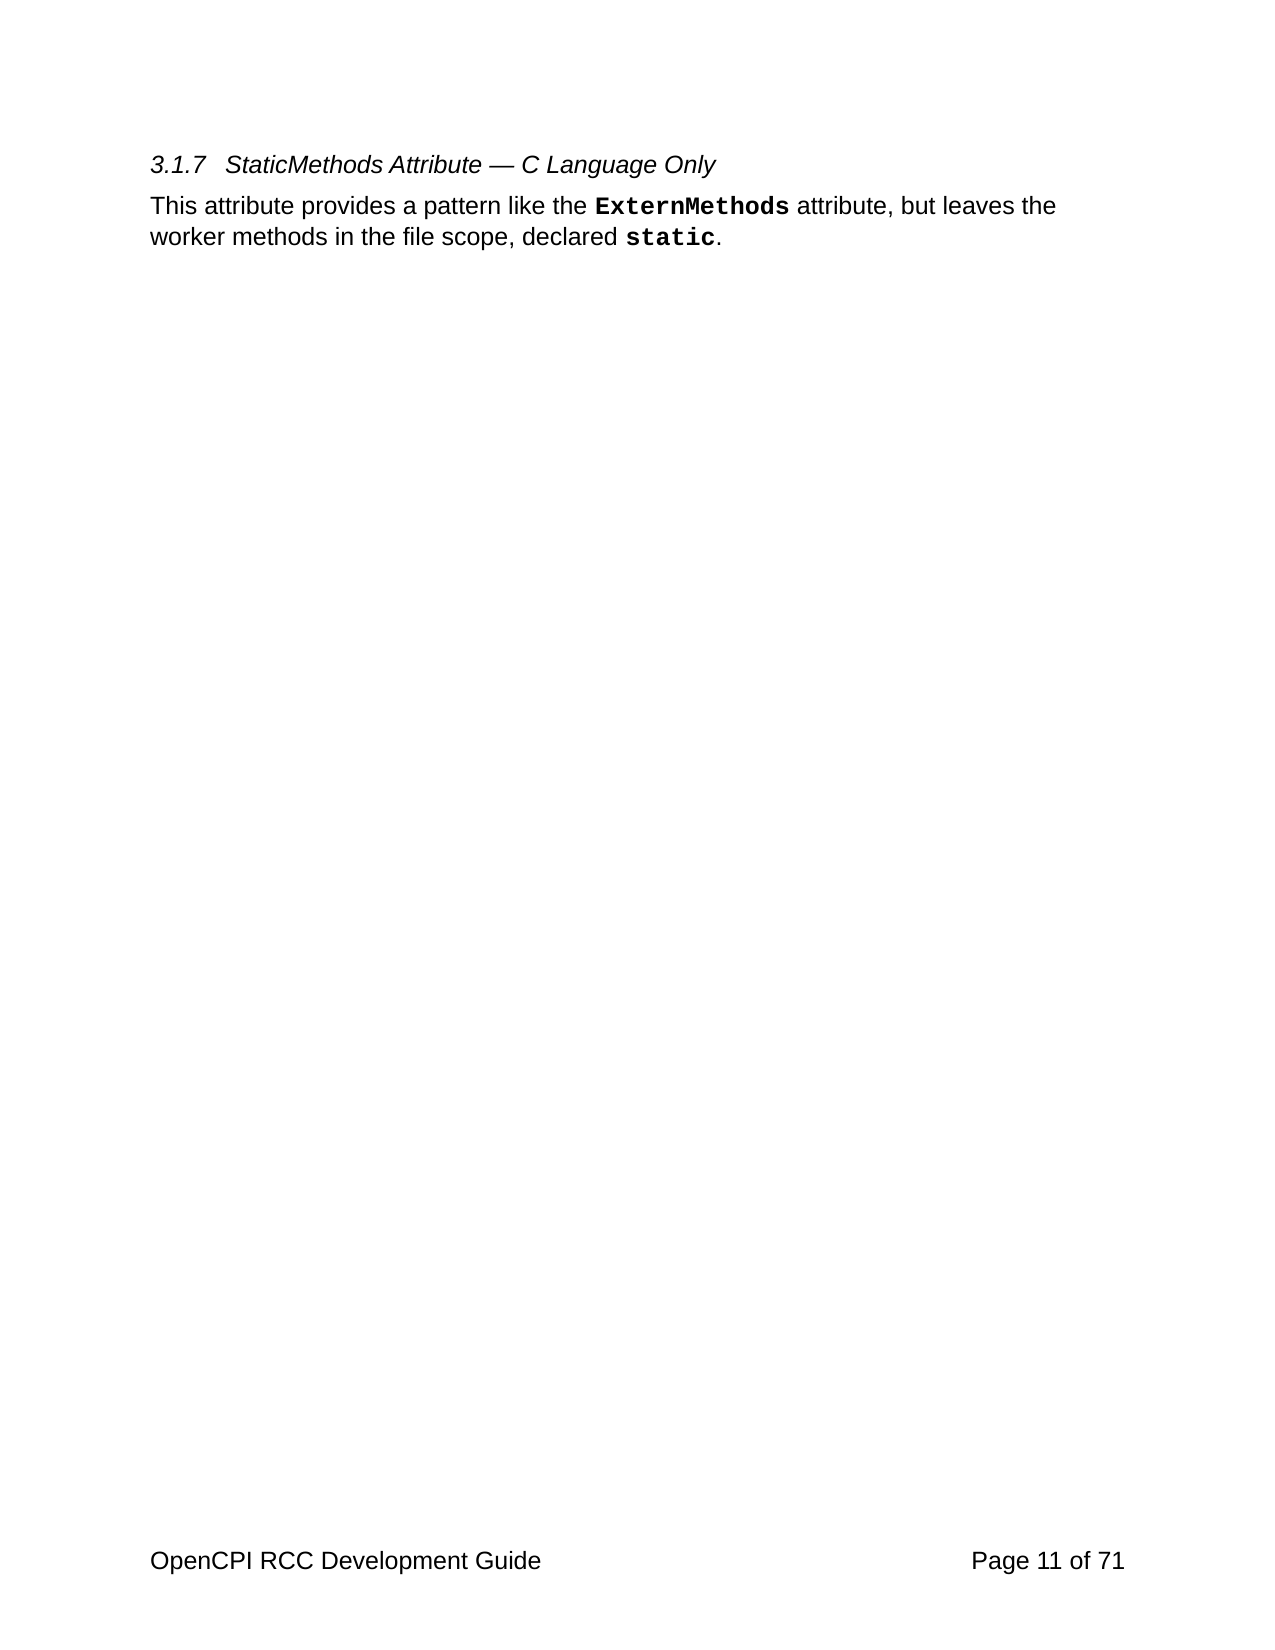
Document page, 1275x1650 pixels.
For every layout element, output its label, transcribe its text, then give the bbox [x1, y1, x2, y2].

subtitle StaticMethods Attribute — C Language Only [150, 150, 1125, 179]
text This attribute provides a pattern like the ExternMethods attribute, but leaves the worker methods in the file scope, declared static. [150, 191, 1125, 253]
